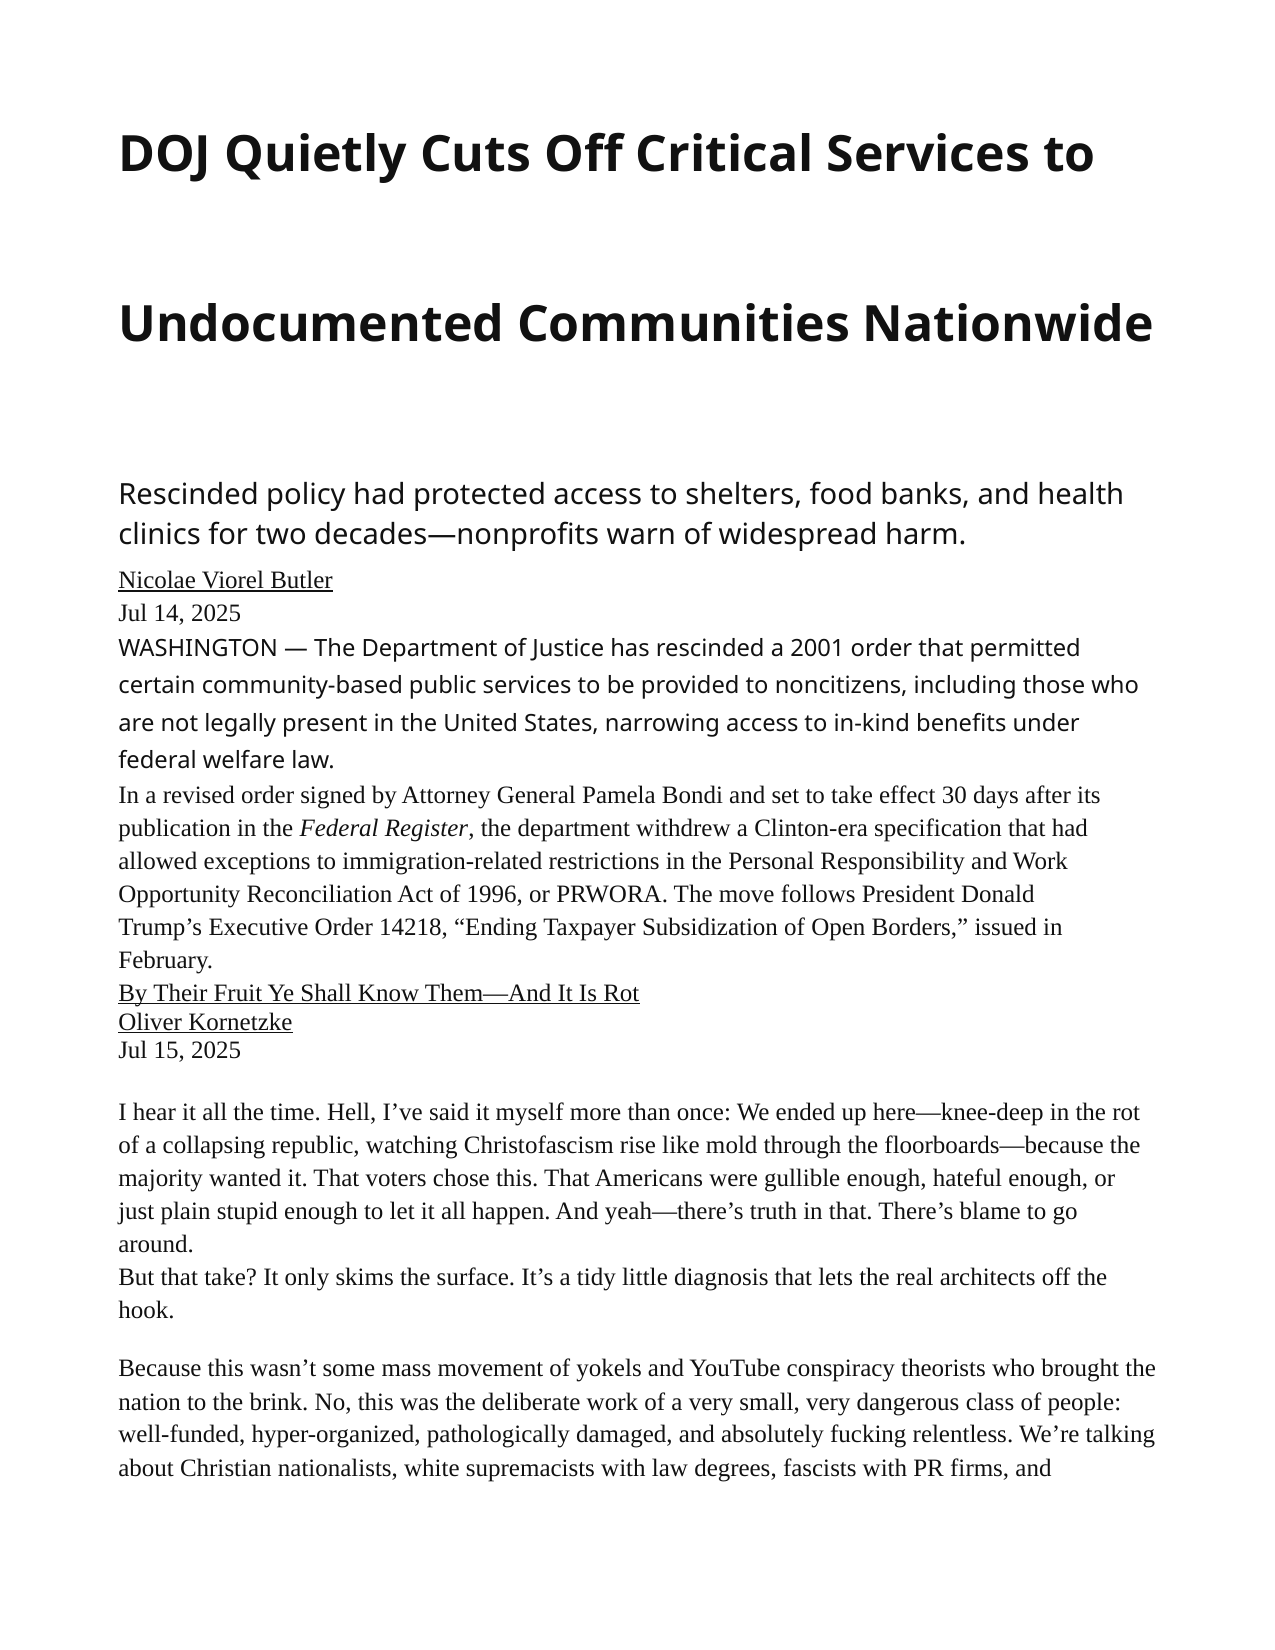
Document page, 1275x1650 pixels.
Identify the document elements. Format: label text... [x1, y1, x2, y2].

text Because this wasn’t some mass movement of yokels and YouTube conspiracy theorists who brought the nation to the brink. No, this was the deliberate work of a very small, very dangerous class of people: well-funded, hyper-organized, pathologically damaged, and absolutely fucking relentless. We’re talking about Christian nationalists, white supremacists with law degrees, fascists with PR firms, and [118, 1353, 1157, 1481]
text By Their Fruit Ye Shall Know Them—And It Is Rot [118, 978, 1157, 1007]
text Jul 14, 2025 [118, 598, 1157, 627]
text Oliver Kornetzke [118, 1007, 1157, 1036]
text Jul 15, 2025 [118, 1036, 1157, 1064]
text I hear it all the time. Hell, I’ve said it myself more than once: We ended up here—knee-deep in the rot of a collapsing republic, watching Christofascism rise like mold through the floorboards—because the majority wanted it. That voters chose this. That Americans were gullible enough, hateful enough, or just plain stupid enough to let it all happen. And yeah—there’s truth in that. There’s blame to go around. [118, 1097, 1157, 1258]
text Nicolae Viorel Butler [118, 565, 1157, 594]
text WASHINGTON — The Department of Justice has rescinded a 2001 order that permitted certain community-based public services to be provided to noncitizens, including those who are not legally present in the United States, narrowing access to in-kind benefits under federal welfare law. [118, 631, 1157, 775]
text But that take? It only skims the surface. It’s a tidy little diagnosis that lets the real architects off the hook. [118, 1262, 1157, 1324]
subtitle Rescinded policy had protected access to shelters, food banks, and health clinics for two decades—nonprofits warn of widespread harm. [118, 473, 1157, 553]
text In a revised order signed by Attorney General Pamela Bondi and set to take effect 30 days after its publication in the Federal Register, the department withdrew a Clinton-era specification that had allowed exceptions to immigration-related restrictions in the Personal Responsibility and Work Opportunity Reconciliation Act of 1996, or PRWORA. The move follows President Donald Trump’s Executive Order 14218, “Ending Taxpayer Subsidization of Open Borders,” issued in February. [118, 780, 1157, 974]
subtitle DOJ Quietly Cuts Off Critical Services to Undocumented Communities Nationwide [118, 118, 1157, 357]
